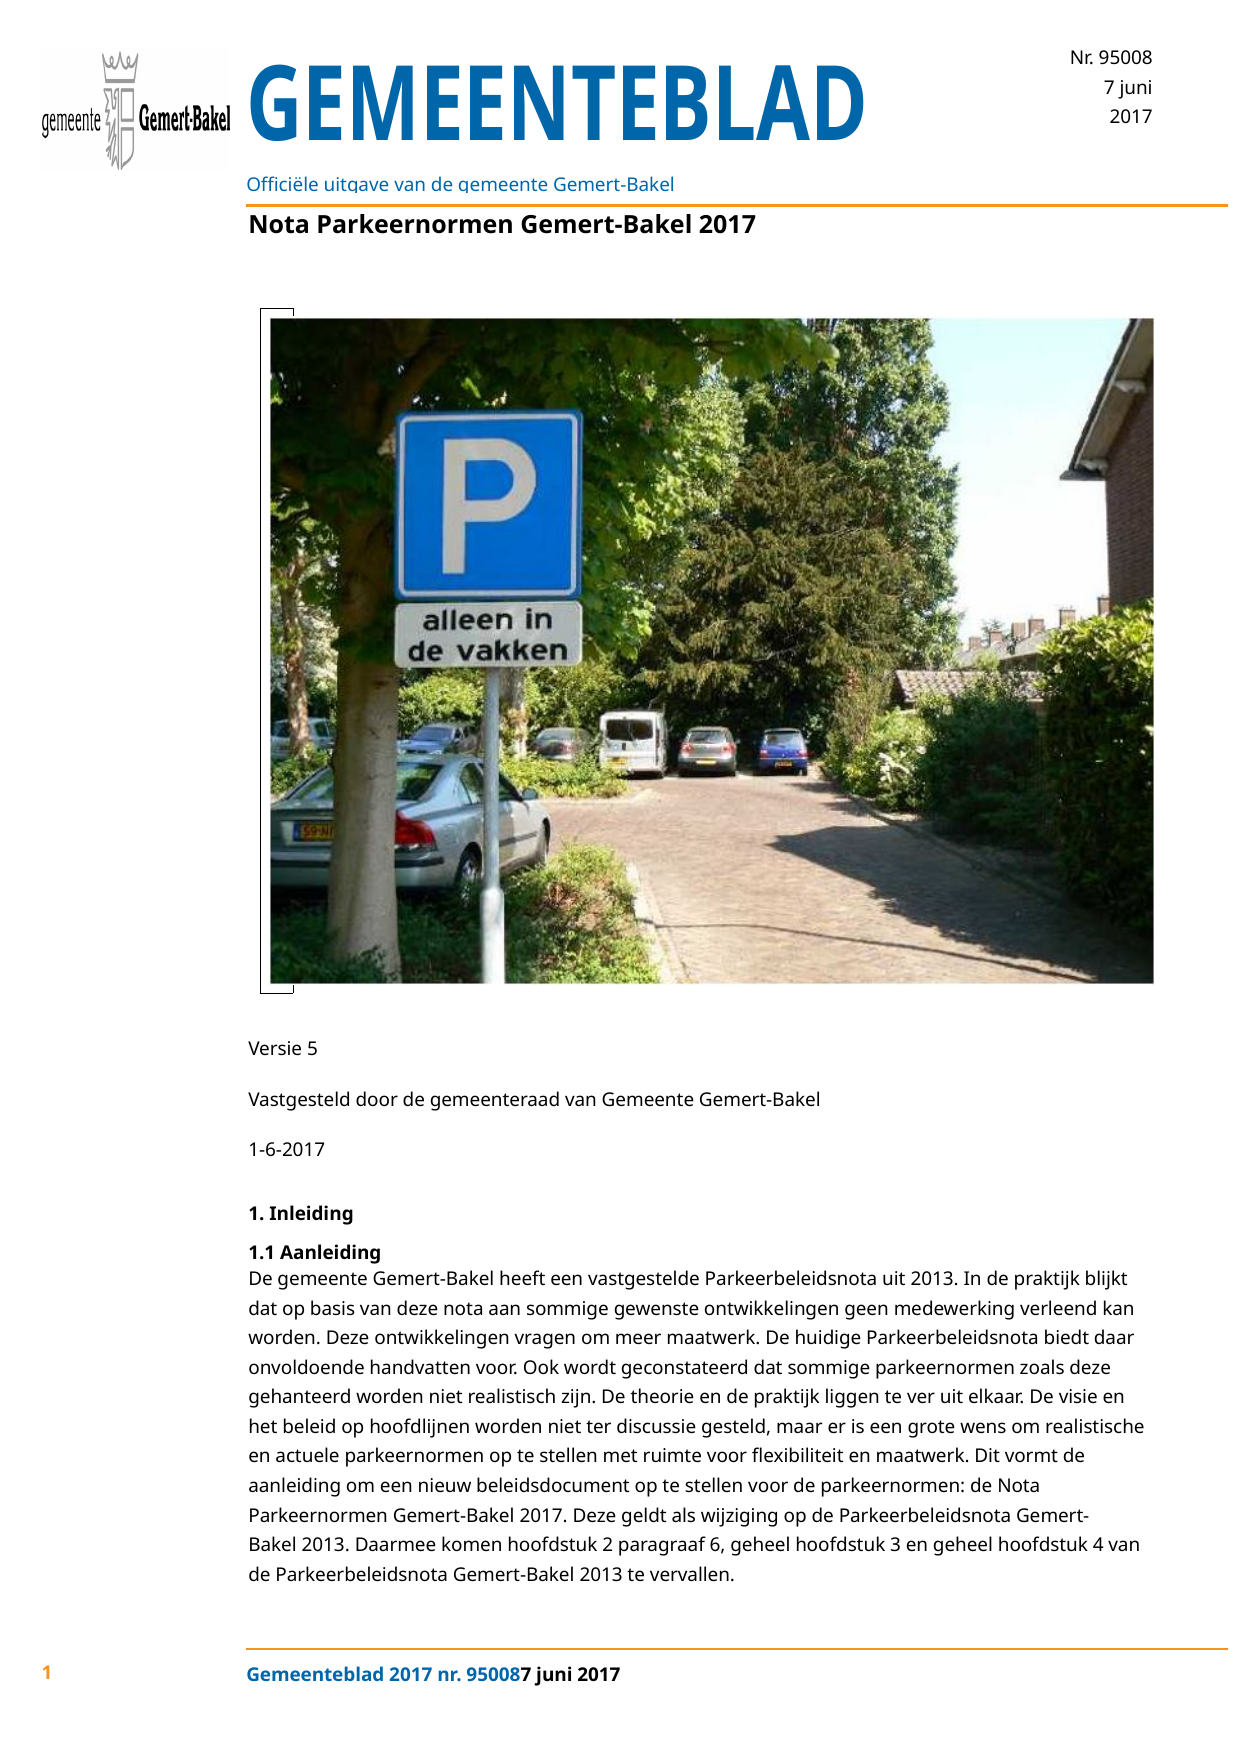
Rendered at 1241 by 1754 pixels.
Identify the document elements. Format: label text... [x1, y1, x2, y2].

text De gemeente Gemert-Bakel heeft een vastgestelde Parkeerbeleidsnota uit 2013. In de praktijk blijkt dat op basis van deze nota aan sommige gewenste ontwikkelingen geen medewerking verleend kan worden. Deze ontwikkelingen vragen om meer maatwerk. De huidige Parkeerbeleidsnota biedt daar onvoldoende handvatten voor. Ook wordt geconstateerd dat sommige parkeernormen zoals deze gehanteerd worden niet realistisch zijn. De theorie en de praktijk liggen te ver uit elkaar. De visie en het beleid op hoofdlijnen worden niet ter discussie gesteld, maar er is een grote wens om realistische en actuele parkeernormen op te stellen met ruimte voor flexibiliteit en maatwerk. Dit vormt de aanleiding om een nieuw beleidsdocument op te stellen voor de parkeernormen: de Nota Parkeernormen Gemert-Bakel 2017. Deze geldt als wijziging op de Parkeerbeleidsnota Gemert-Bakel 2013. Daarmee komen hoofdstuk 2 paragraaf 6, geheel hoofdstuk 3 en geheel hoofdstuk 4 van de Parkeerbeleidsnota Gemert-Bakel 2013 te vervallen. [248, 1265, 1152, 1587]
text Vastgesteld door de gemeenteraad van Gemeente Gemert-Bakel [248, 1086, 1152, 1111]
picture [41, 47, 231, 172]
text 1. Inleiding [248, 1200, 1152, 1226]
text 1-6-2017 [248, 1136, 1152, 1162]
text Versie 5 [248, 1035, 1152, 1061]
picture [268, 316, 1155, 985]
text 1.1 Aanleiding [248, 1239, 1152, 1265]
text Nota Parkeernormen Gemert-Bakel 2017 [248, 207, 1152, 241]
